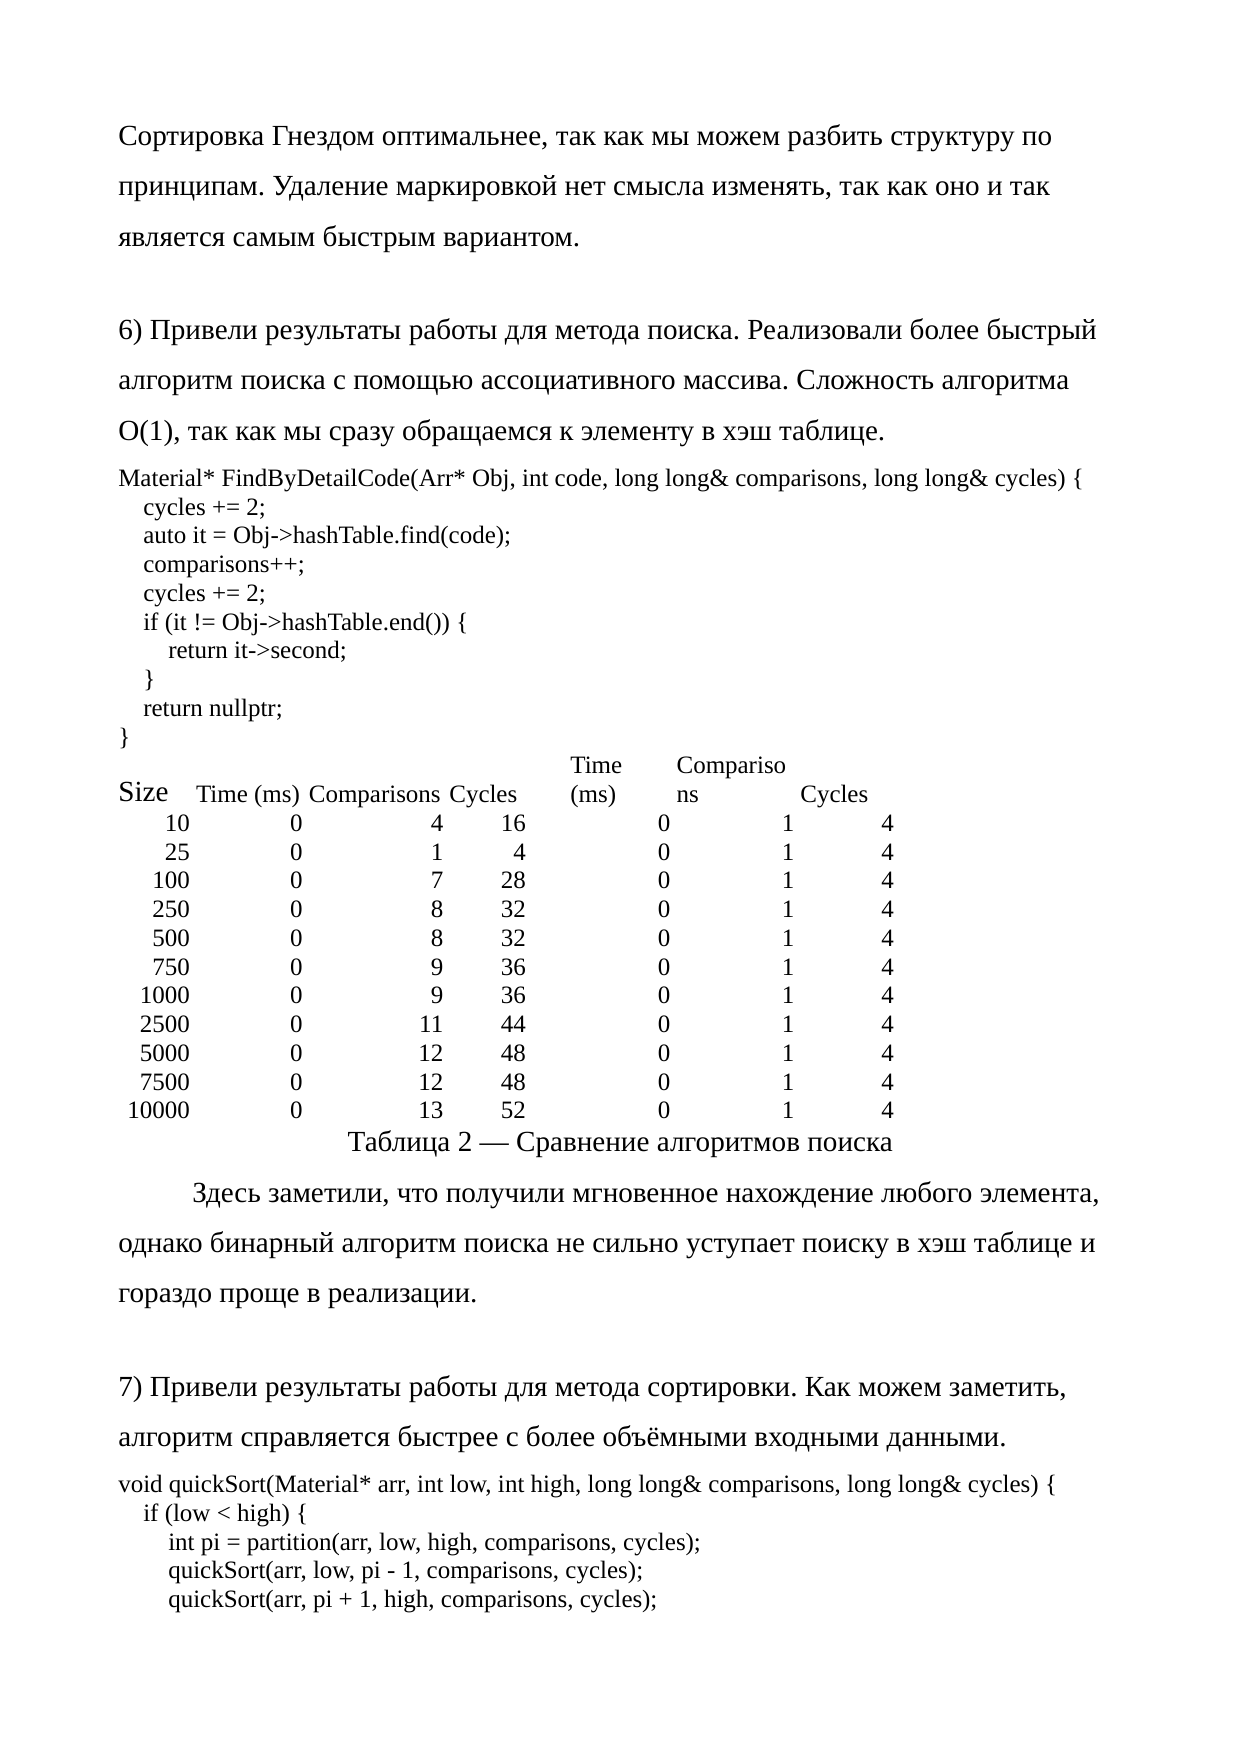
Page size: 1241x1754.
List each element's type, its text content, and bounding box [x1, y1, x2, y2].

table_cell 12 [306, 1038, 446, 1067]
text return nullptr; [118, 693, 1122, 722]
table_cell [529, 1038, 567, 1067]
table_cell 750 [115, 952, 193, 981]
table_header Cycles [797, 751, 897, 808]
table_cell 1 [673, 837, 797, 866]
table_cell [529, 866, 567, 894]
table_cell 28 [446, 866, 528, 894]
table_cell 0 [193, 1038, 306, 1067]
table_cell 7 [306, 866, 446, 894]
table_cell 13 [306, 1096, 446, 1124]
table_cell 1000 [115, 981, 193, 1009]
table_cell 9 [306, 981, 446, 1009]
table_cell 1 [673, 923, 797, 952]
table_cell 500 [115, 923, 193, 952]
table_cell 0 [193, 1096, 306, 1124]
table_cell 2500 [115, 1009, 193, 1038]
text if (it != Obj->hashTable.end()) { [118, 607, 1122, 636]
text cycles += 2; [118, 492, 1122, 521]
text 7) Привели результаты работы для метода сортировки. Как можем заметить, алгоритм справляется быстрее с более объёмными входными данными. [118, 1369, 1122, 1453]
table_cell 4 [797, 1067, 897, 1096]
text quickSort(arr, pi + 1, high, comparisons, cycles); [118, 1584, 1122, 1613]
table_cell [529, 1096, 567, 1124]
table_cell 1 [306, 837, 446, 866]
table_cell 36 [446, 981, 528, 1009]
table_cell 4 [797, 894, 897, 923]
table_cell 11 [306, 1009, 446, 1038]
table_cell 36 [446, 952, 528, 981]
table_cell 10000 [115, 1096, 193, 1124]
table_cell 12 [306, 1067, 446, 1096]
table_cell 0 [193, 837, 306, 866]
table_cell 1 [673, 894, 797, 923]
text int pi = partition(arr, low, high, comparisons, cycles); [118, 1527, 1122, 1556]
table_cell 0 [193, 808, 306, 837]
text auto it = Obj->hashTable.find(code); [118, 521, 1122, 549]
table_cell 1 [673, 981, 797, 1009]
table_cell 0 [567, 981, 673, 1009]
text 6) Привели результаты работы для метода поиска. Реализовали более быстрый алгоритм поиска с помощью ассоциативного массива. Сложность алгоритма О(1), так как мы сразу обращаемся к элементу в хэш таблице. [118, 312, 1122, 446]
table_cell 250 [115, 894, 193, 923]
table_cell [529, 894, 567, 923]
table_cell 4 [797, 923, 897, 952]
table_header Comparisons [673, 751, 797, 808]
table_cell 0 [193, 923, 306, 952]
text } [118, 722, 1122, 751]
table_cell [529, 808, 567, 837]
table_cell 0 [567, 923, 673, 952]
table_cell 0 [193, 1009, 306, 1038]
table_cell 4 [797, 952, 897, 981]
table_cell 0 [567, 894, 673, 923]
table_cell 32 [446, 894, 528, 923]
text } [118, 664, 1122, 693]
table_cell 100 [115, 866, 193, 894]
table_cell 10 [115, 808, 193, 837]
text Таблица 2 — Сравнение алгоритмов поиска [118, 1124, 1122, 1158]
table_cell [529, 923, 567, 952]
table_cell 0 [567, 866, 673, 894]
table_cell 32 [446, 923, 528, 952]
table_cell 0 [567, 808, 673, 837]
table_cell 0 [567, 952, 673, 981]
table_cell 1 [673, 866, 797, 894]
table_cell 48 [446, 1067, 528, 1096]
table_header Size [115, 751, 193, 808]
table_cell 1 [673, 1067, 797, 1096]
table_cell [529, 981, 567, 1009]
table_cell 0 [193, 981, 306, 1009]
table_cell 25 [115, 837, 193, 866]
text void quickSort(Material* arr, int low, int high, long long& comparisons, long long& cycles) { [118, 1469, 1122, 1498]
table_cell [529, 837, 567, 866]
table_cell 8 [306, 894, 446, 923]
table_cell 0 [193, 952, 306, 981]
table_cell 48 [446, 1038, 528, 1067]
table_cell [529, 1067, 567, 1096]
table_cell 0 [193, 894, 306, 923]
table_header Cycles [446, 751, 528, 808]
table_cell 4 [446, 837, 528, 866]
table_cell 0 [567, 1067, 673, 1096]
table_cell 4 [797, 837, 897, 866]
text Material* FindByDetailCode(Arr* Obj, int code, long long& comparisons, long long& cycles) { [118, 463, 1122, 492]
table_cell 8 [306, 923, 446, 952]
table_cell 0 [567, 1096, 673, 1124]
table_cell 9 [306, 952, 446, 981]
table_cell 0 [567, 837, 673, 866]
text if (low < high) { [118, 1498, 1122, 1527]
table_cell 0 [193, 866, 306, 894]
table_cell 5000 [115, 1038, 193, 1067]
table_cell 4 [797, 981, 897, 1009]
table_cell 4 [797, 866, 897, 894]
table_cell 1 [673, 1009, 797, 1038]
table_cell 1 [673, 1096, 797, 1124]
table_cell 4 [797, 808, 897, 837]
table_cell 4 [797, 1096, 897, 1124]
text return it->second; [118, 636, 1122, 664]
table_header [529, 751, 567, 808]
table_cell [529, 1009, 567, 1038]
table_cell 1 [673, 808, 797, 837]
table_header Time (ms) [567, 751, 673, 808]
table_cell [529, 952, 567, 981]
table_header Time (ms) [193, 751, 306, 808]
text Сортировка Гнездом оптимальнее, так как мы можем разбить структуру по принципам. Удаление маркировкой нет смысла изменять, так как оно и так является самым быстрым вариантом. [118, 118, 1122, 252]
table_cell 0 [193, 1067, 306, 1096]
table_header Comparisons [306, 751, 446, 808]
text Здесь заметили, что получили мгновенное нахождение любого элемента, однако бинарный алгоритм поиска не сильно уступает поиску в хэш таблице и гораздо проще в реализации. [118, 1175, 1122, 1309]
table_cell 1 [673, 1038, 797, 1067]
table_cell 52 [446, 1096, 528, 1124]
table_cell 4 [306, 808, 446, 837]
text comparisons++; [118, 549, 1122, 578]
table_cell 0 [567, 1038, 673, 1067]
text quickSort(arr, low, pi - 1, comparisons, cycles); [118, 1556, 1122, 1584]
table_cell 44 [446, 1009, 528, 1038]
table_cell 4 [797, 1038, 897, 1067]
table_cell 7500 [115, 1067, 193, 1096]
table_cell 16 [446, 808, 528, 837]
table_cell 1 [673, 952, 797, 981]
text cycles += 2; [118, 578, 1122, 607]
table_cell 0 [567, 1009, 673, 1038]
table_cell 4 [797, 1009, 897, 1038]
